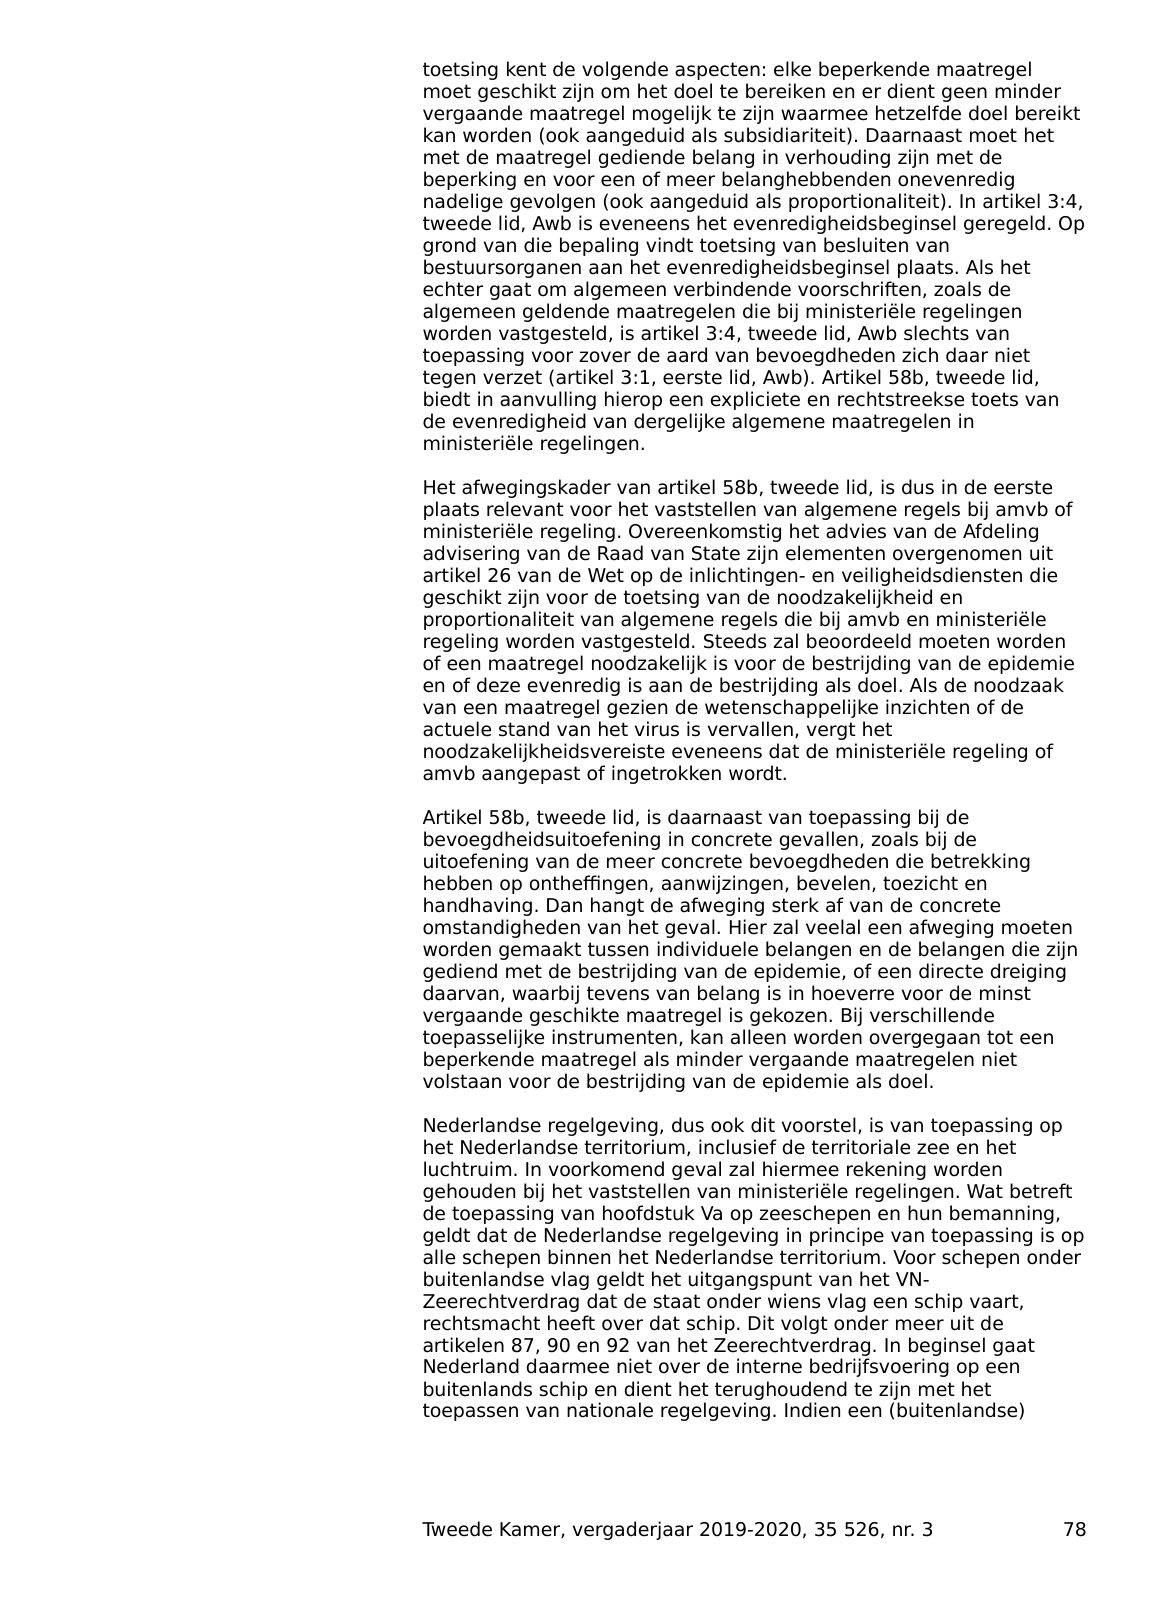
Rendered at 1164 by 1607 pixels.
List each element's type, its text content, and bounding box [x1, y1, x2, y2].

text toetsing kent de volgende aspecten: elke beperkende maatregel moet geschikt zijn om het doel te bereiken en er dient geen minder vergaande maatregel mogelijk te zijn waarmee hetzelfde doel bereikt kan worden (ook aangeduid als subsidiariteit). Daarnaast moet het met de maatregel gediende belang in verhouding zijn met de beperking en voor een of meer belanghebbenden onevenredig nadelige gevolgen (ook aangeduid als proportionaliteit). In artikel 3:4, tweede lid, Awb is eveneens het evenredigheidsbeginsel geregeld. Op grond van die bepaling vindt toetsing van besluiten van bestuursorganen aan het evenredigheidsbeginsel plaats. Als het echter gaat om algemeen verbindende voorschriften, zoals de algemeen geldende maatregelen die bij ministeriële regelingen worden vastgesteld, is artikel 3:4, tweede lid, Awb slechts van toepassing voor zover de aard van bevoegdheden zich daar niet tegen verzet (artikel 3:1, eerste lid, Awb). Artikel 58b, tweede lid, biedt in aanvulling hierop een expliciete en rechtstreekse toets van de evenredigheid van dergelijke algemene maatregelen in ministeriële regelingen. [422, 59, 1087, 455]
text Artikel 58b, tweede lid, is daarnaast van toepassing bij de bevoegdheidsuitoefening in concrete gevallen, zoals bij de uitoefening van de meer concrete bevoegdheden die betrekking hebben op ontheffingen, aanwijzingen, bevelen, toezicht en handhaving. Dan hangt de afweging sterk af van de concrete omstandigheden van het geval. Hier zal veelal een afweging moeten worden gemaakt tussen individuele belangen en de belangen die zijn gediend met de bestrijding van de epidemie, of een directe dreiging daarvan, waarbij tevens van belang is in hoeverre voor de minst vergaande geschikte maatregel is gekozen. Bij verschillende toepasselijke instrumenten, kan alleen worden overgegaan tot een beperkende maatregel als minder vergaande maatregelen niet volstaan voor de bestrijding van de epidemie als doel. [422, 807, 1087, 1092]
text Nederlandse regelgeving, dus ook dit voorstel, is van toepassing op het Nederlandse territorium, inclusief de territoriale zee en het luchtruim. In voorkomend geval zal hiermee rekening worden gehouden bij het vaststellen van ministeriële regelingen. Wat betreft de toepassing van hoofdstuk Va op zeeschepen en hun bemanning, geldt dat de Nederlandse regelgeving in principe van toepassing is op alle schepen binnen het Nederlandse territorium. Voor schepen onder buitenlandse vlag geldt het uitgangspunt van het VN-Zeerechtverdrag dat de staat onder wiens vlag een schip vaart, rechtsmacht heeft over dat schip. Dit volgt onder meer uit de artikelen 87, 90 en 92 van het Zeerechtverdrag. In beginsel gaat Nederland daarmee niet over de interne bedrijfsvoering op een buitenlands schip en dient het terughoudend te zijn met het toepassen van nationale regelgeving. Indien een (buitenlandse) [422, 1115, 1087, 1422]
text Het afwegingskader van artikel 58b, tweede lid, is dus in de eerste plaats relevant voor het vaststellen van algemene regels bij amvb of ministeriële regeling. Overeenkomstig het advies van de Afdeling advisering van de Raad van State zijn elementen overgenomen uit artikel 26 van de Wet op de inlichtingen- en veiligheidsdiensten die geschikt zijn voor de toetsing van de noodzakelijkheid en proportionaliteit van algemene regels die bij amvb en ministeriële regeling worden vastgesteld. Steeds zal beoordeeld moeten worden of een maatregel noodzakelijk is voor de bestrijding van de epidemie en of deze evenredig is aan de bestrijding als doel. Als de noodzaak van een maatregel gezien de wetenschappelijke inzichten of de actuele stand van het virus is vervallen, vergt het noodzakelijkheidsvereiste eveneens dat de ministeriële regeling of amvb aangepast of ingetrokken wordt. [422, 477, 1087, 784]
